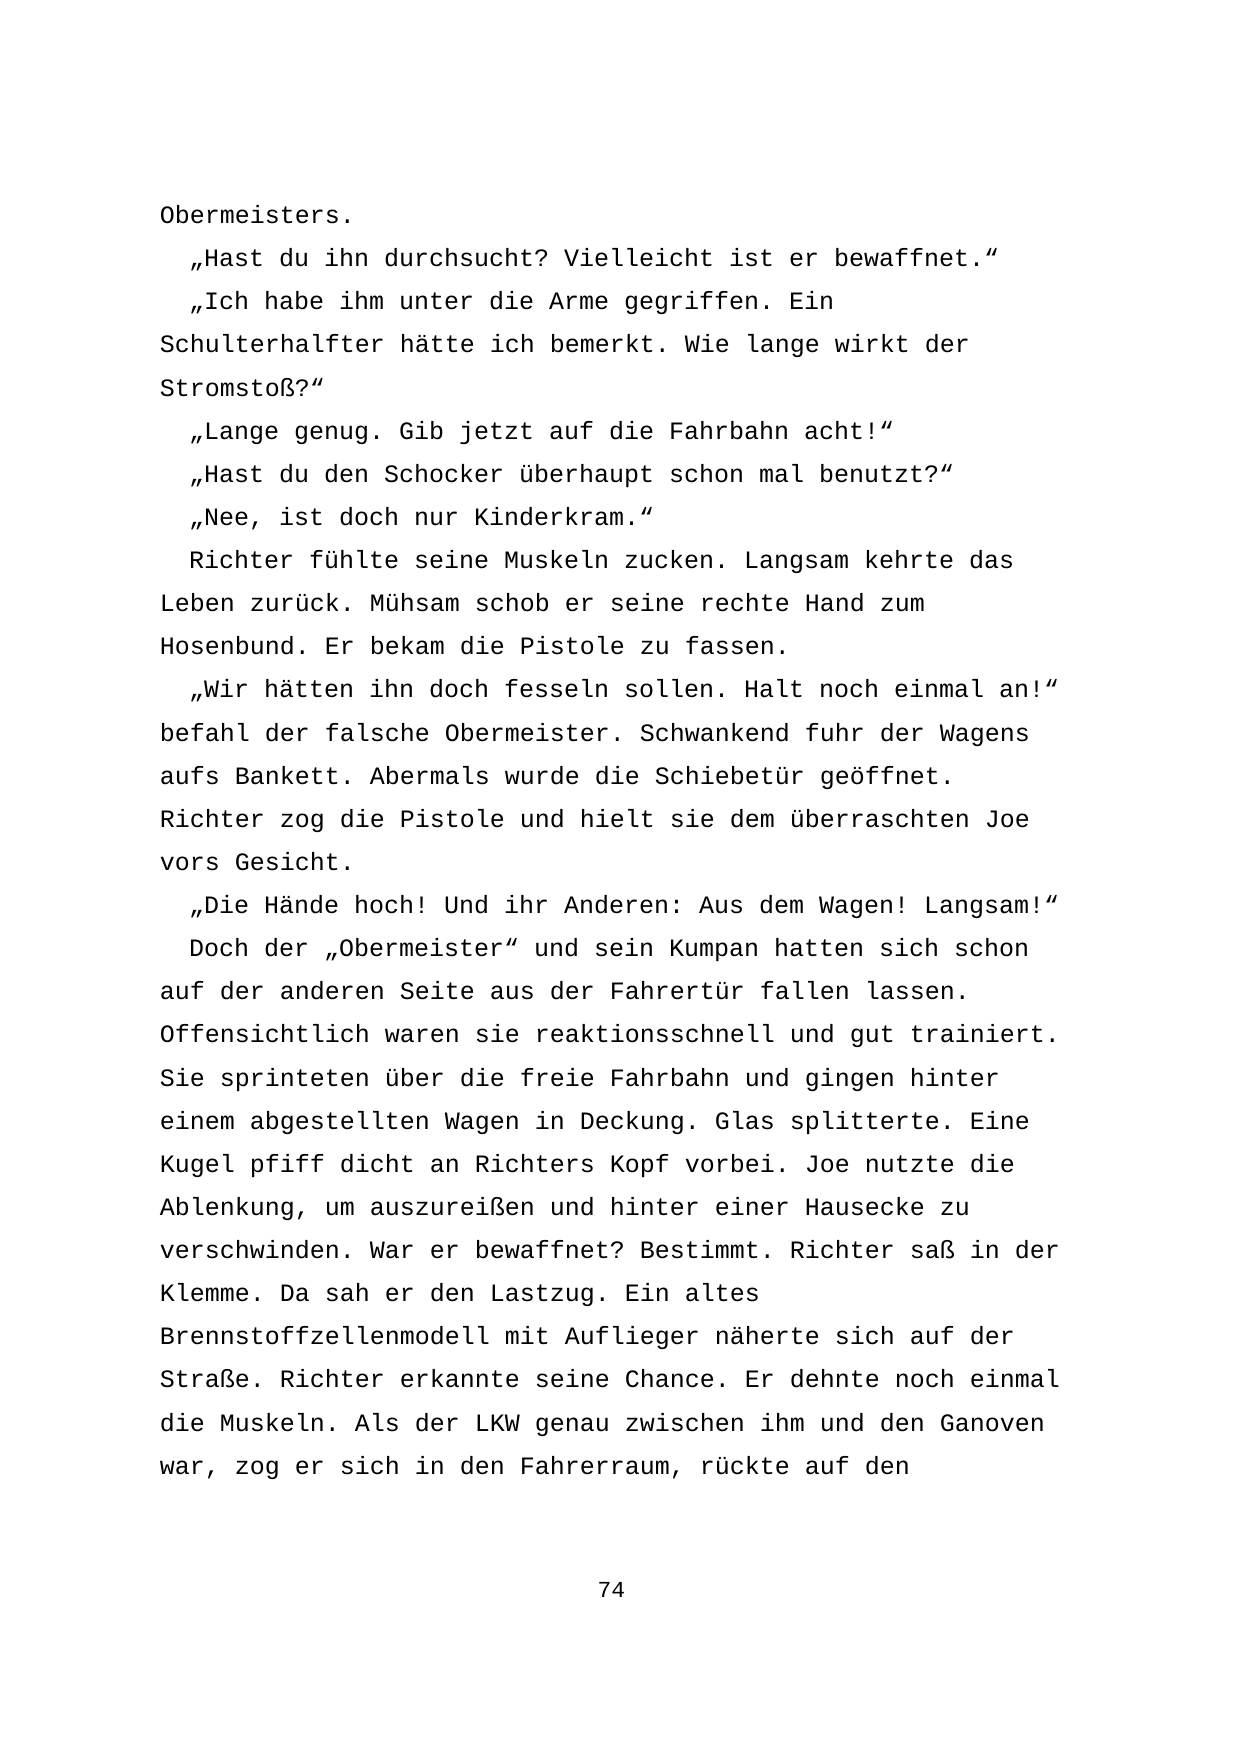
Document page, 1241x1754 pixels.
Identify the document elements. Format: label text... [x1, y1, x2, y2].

text „Hast du ihn durchsucht? Vielleicht ist er bewaffnet.“ [159, 232, 1063, 275]
text „Lange genug. Gib jetzt auf die Fahrbahn acht!“ [159, 404, 1063, 448]
text „Nee, ist doch nur Kinderkram.“ [159, 491, 1063, 534]
text „Die Hände hoch! Und ihr Anderen: Aus dem Wagen! Langsam!“ [159, 879, 1063, 922]
text „Wir hätten ihn doch fesseln sollen. Halt noch einmal an!“ befahl der falsche Obermeister. Schwankend fuhr der Wagens aufs Bankett. Abermals wurde die Schiebetür geöffnet. Richter zog die Pistole und hielt sie dem überraschten Joe vors Gesicht. [159, 663, 1063, 879]
text „Ich habe ihm unter die Arme gegriffen. Ein Schulterhalfter hätte ich bemerkt. Wie lange wirkt der Stromstoß?“ [159, 275, 1063, 404]
text Obermeisters. [159, 189, 1063, 232]
text „Hast du den Schocker überhaupt schon mal benutzt?“ [159, 448, 1063, 491]
text Richter fühlte seine Muskeln zucken. Langsam kehrte das Leben zurück. Mühsam schob er seine rechte Hand zum Hosenbund. Er bekam die Pistole zu fassen. [159, 534, 1063, 663]
text Doch der „Obermeister“ und sein Kumpan hatten sich schon auf der anderen Seite aus der Fahrertür fallen lassen. Offensichtlich waren sie reaktionsschnell und gut trainiert. Sie sprinteten über die freie Fahrbahn und gingen hinter einem abgestellten Wagen in Deckung. Glas splitterte. Eine Kugel pfiff dicht an Richters Kopf vorbei. Joe nutzte die Ablenkung, um auszureißen und hinter einer Hausecke zu verschwinden. War er bewaffnet? Bestimmt. Richter saß in der Klemme. Da sah er den Lastzug. Ein altes Brennstoffzellenmodell mit Auflieger näherte sich auf der Straße. Richter erkannte seine Chance. Er dehnte noch einmal die Muskeln. Als der LKW genau zwischen ihm und den Ganoven war, zog er sich in den Fahrerraum, rückte auf den [159, 922, 1063, 1483]
